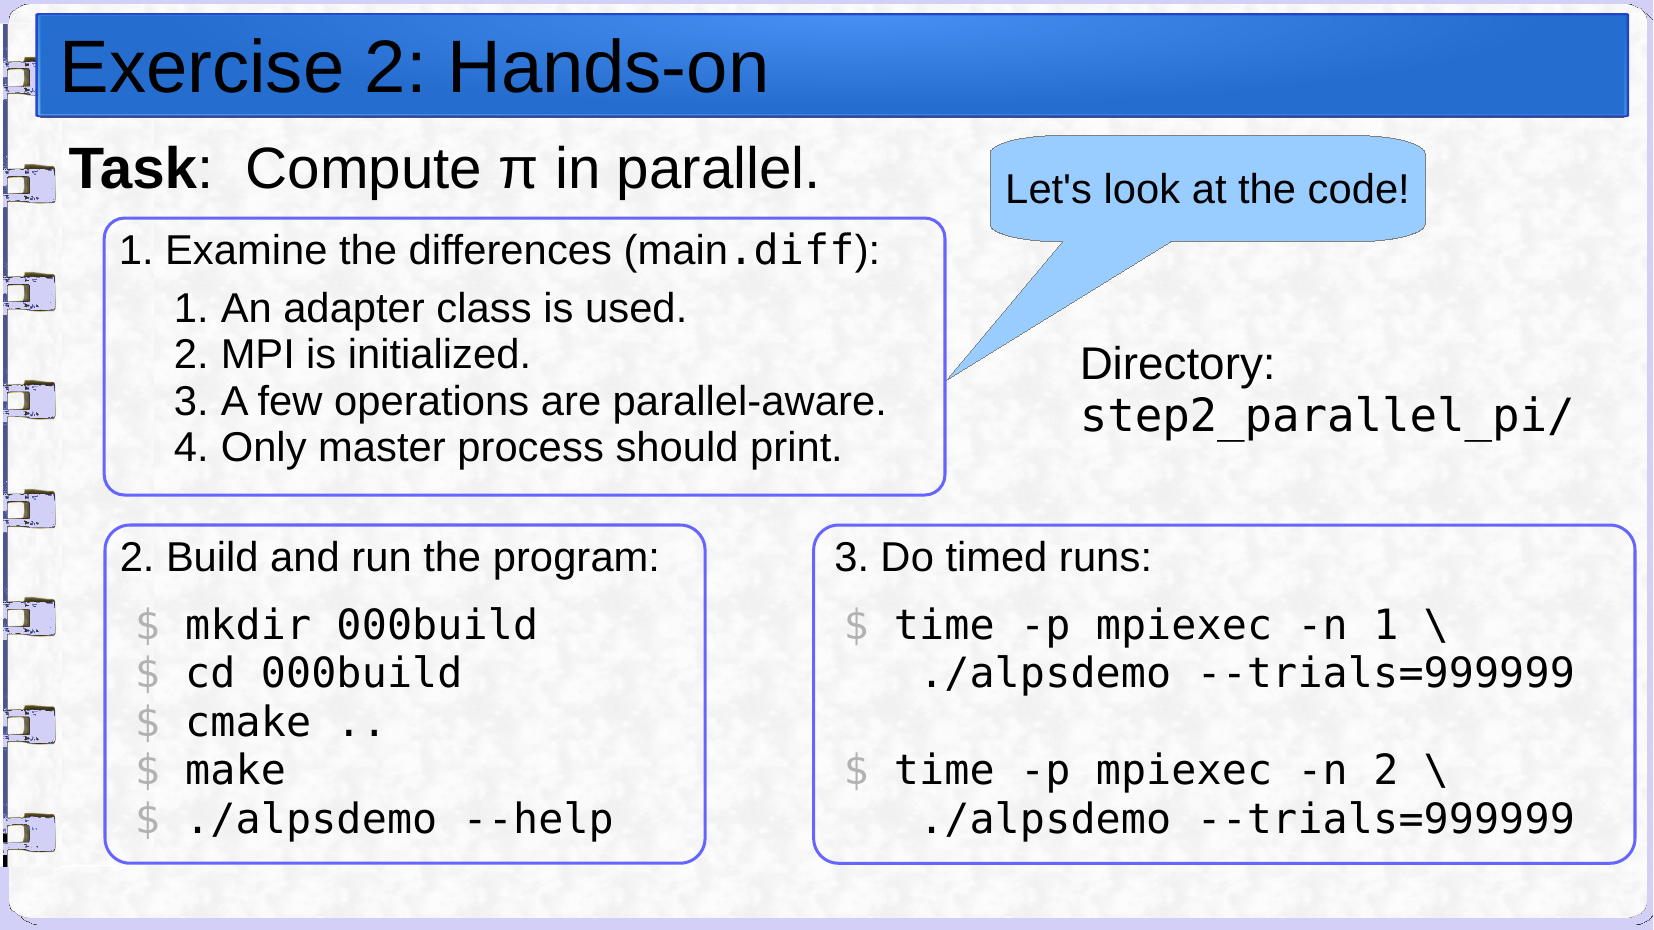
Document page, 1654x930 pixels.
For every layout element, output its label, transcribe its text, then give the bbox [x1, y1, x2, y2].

text_box 1. Examine the differences (main.diff): [106, 220, 931, 285]
text_box 2. Build and run the program: [107, 527, 691, 594]
text_box $ time -p mpiexec -n 1 \ ./alpsdemo --trials=999999 $ time -p mpiexec -n 2 \ ./alpsdemo --trials=999999 [828, 593, 1621, 854]
title Exercise 2: Hands-on [59, 13, 1620, 120]
text_box $ mkdir 000build $ cd 000build $ cmake .. $ make $ ./alpsdemo --help [120, 593, 703, 854]
text_box An adapter class is used. MPI is initialized. A few operations are parallel-aware. Only master process should print. [159, 277, 931, 480]
picture [0, 0, 1654, 930]
list Task: Compute π in parallel. [68, 135, 1179, 241]
text_box Directory: step2_parallel_pi/ [1065, 330, 1591, 450]
text_box 3. Do timed runs: [819, 526, 1405, 594]
text_box Let's look at the code! [947, 135, 1426, 380]
